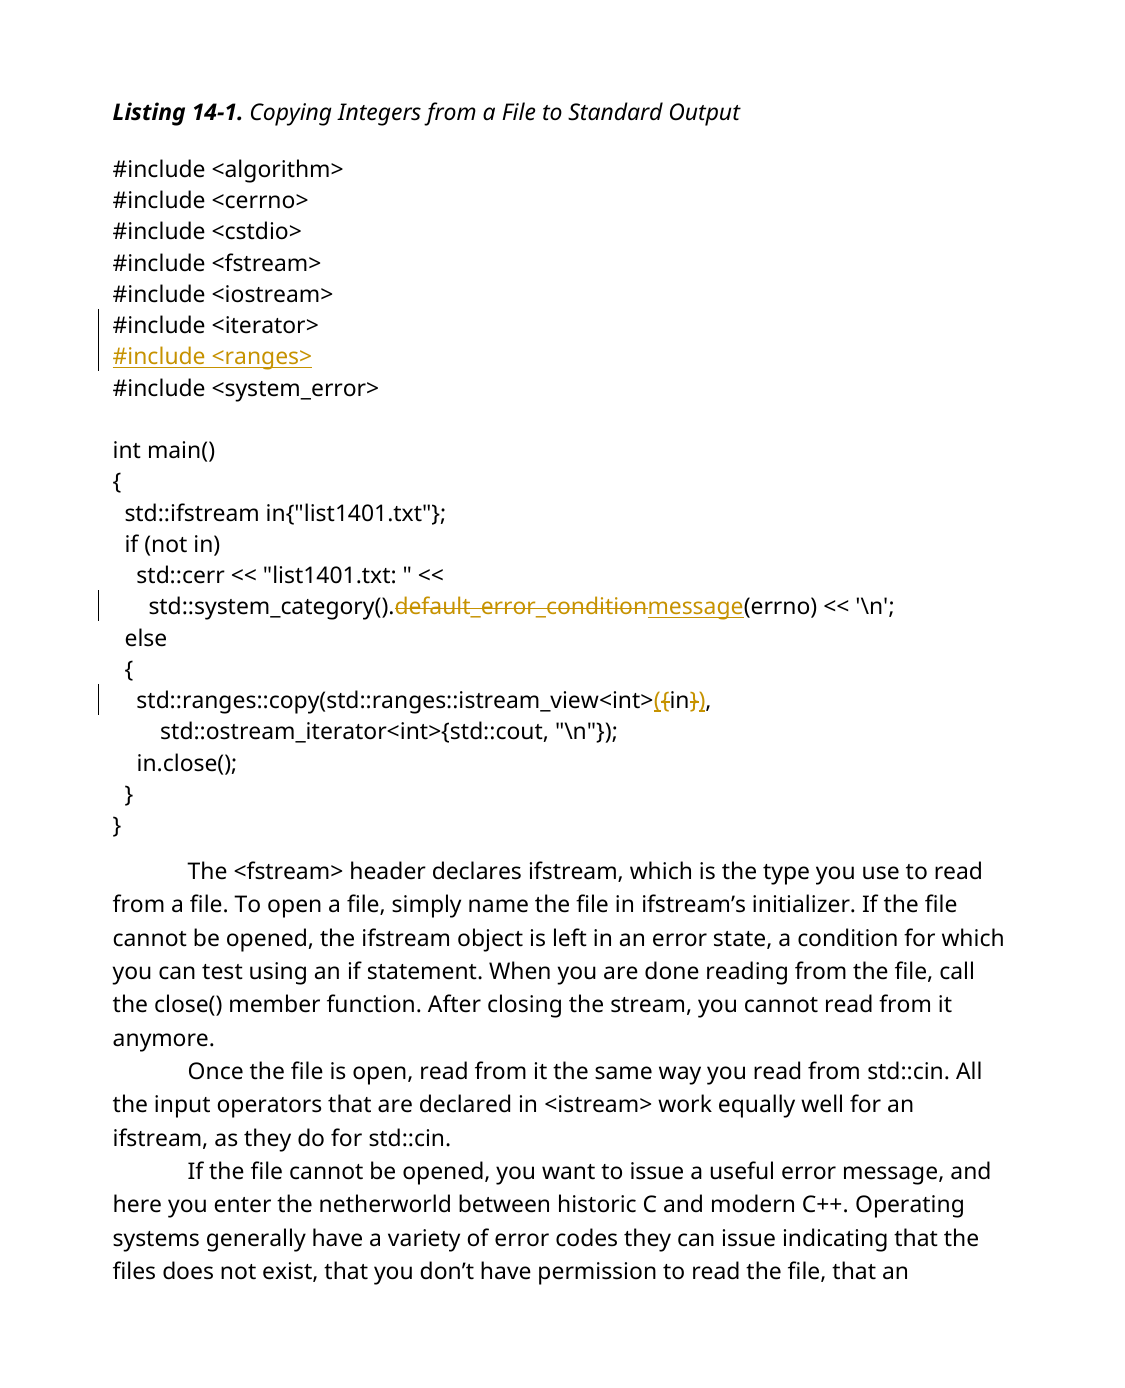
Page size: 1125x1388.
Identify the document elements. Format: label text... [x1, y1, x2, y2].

text else [112, 621, 1012, 653]
text } [112, 809, 1012, 840]
text { [112, 465, 1012, 496]
text std::ranges::copy(std::ranges::istream_view<int>(in), [112, 684, 1012, 715]
text std::system_category().message(errno) << '\n'; [112, 590, 1012, 621]
text if (not in) [112, 528, 1012, 559]
text #include <algorithm> [112, 153, 1012, 184]
text std::ostream_iterator<int>{std::cout, "\n"}); [112, 715, 1012, 746]
text #include <cstdio> [112, 215, 1012, 246]
text { [112, 653, 1012, 684]
text The <fstream> header declares ifstream, which is the type you use to read from a file. To open a file, simply name the file in ifstream’s initializer. If the file cannot be opened, the ifstream object is left in an error state, a condition for which you can test using an if statement. When you are done reading from the file, call the close() member function. After closing the stream, you cannot read from it anymore. [112, 853, 1012, 1053]
text #include <iterator> [112, 309, 1012, 340]
text std::cerr << "list1401.txt: " << [112, 559, 1012, 590]
text Once the file is open, read from it the same way you read from std::cin. All the input operators that are declared in <istream> work equally well for an ifstream, as they do for std::cin. [112, 1053, 1012, 1153]
text } [112, 778, 1012, 809]
text #include <cerrno> [112, 184, 1012, 215]
text #include <system_error> [112, 371, 1012, 403]
text #include <iostream> [112, 278, 1012, 309]
text #include <fstream> [112, 246, 1012, 278]
text #include <ranges> [112, 340, 1012, 371]
text in.close(); [112, 746, 1012, 778]
text If the file cannot be opened, you want to issue a useful error message, and here you enter the netherworld between historic C and modern C++. Operating systems generally have a variety of error codes they can issue indicating that the files does not exist, that you don’t have permission to read the file, that an [112, 1153, 1012, 1286]
text Listing 14-1. Copying Integers from a File to Standard Output [112, 96, 1012, 127]
text int main() [112, 434, 1012, 465]
text std::ifstream in{"list1401.txt"}; [112, 496, 1012, 528]
